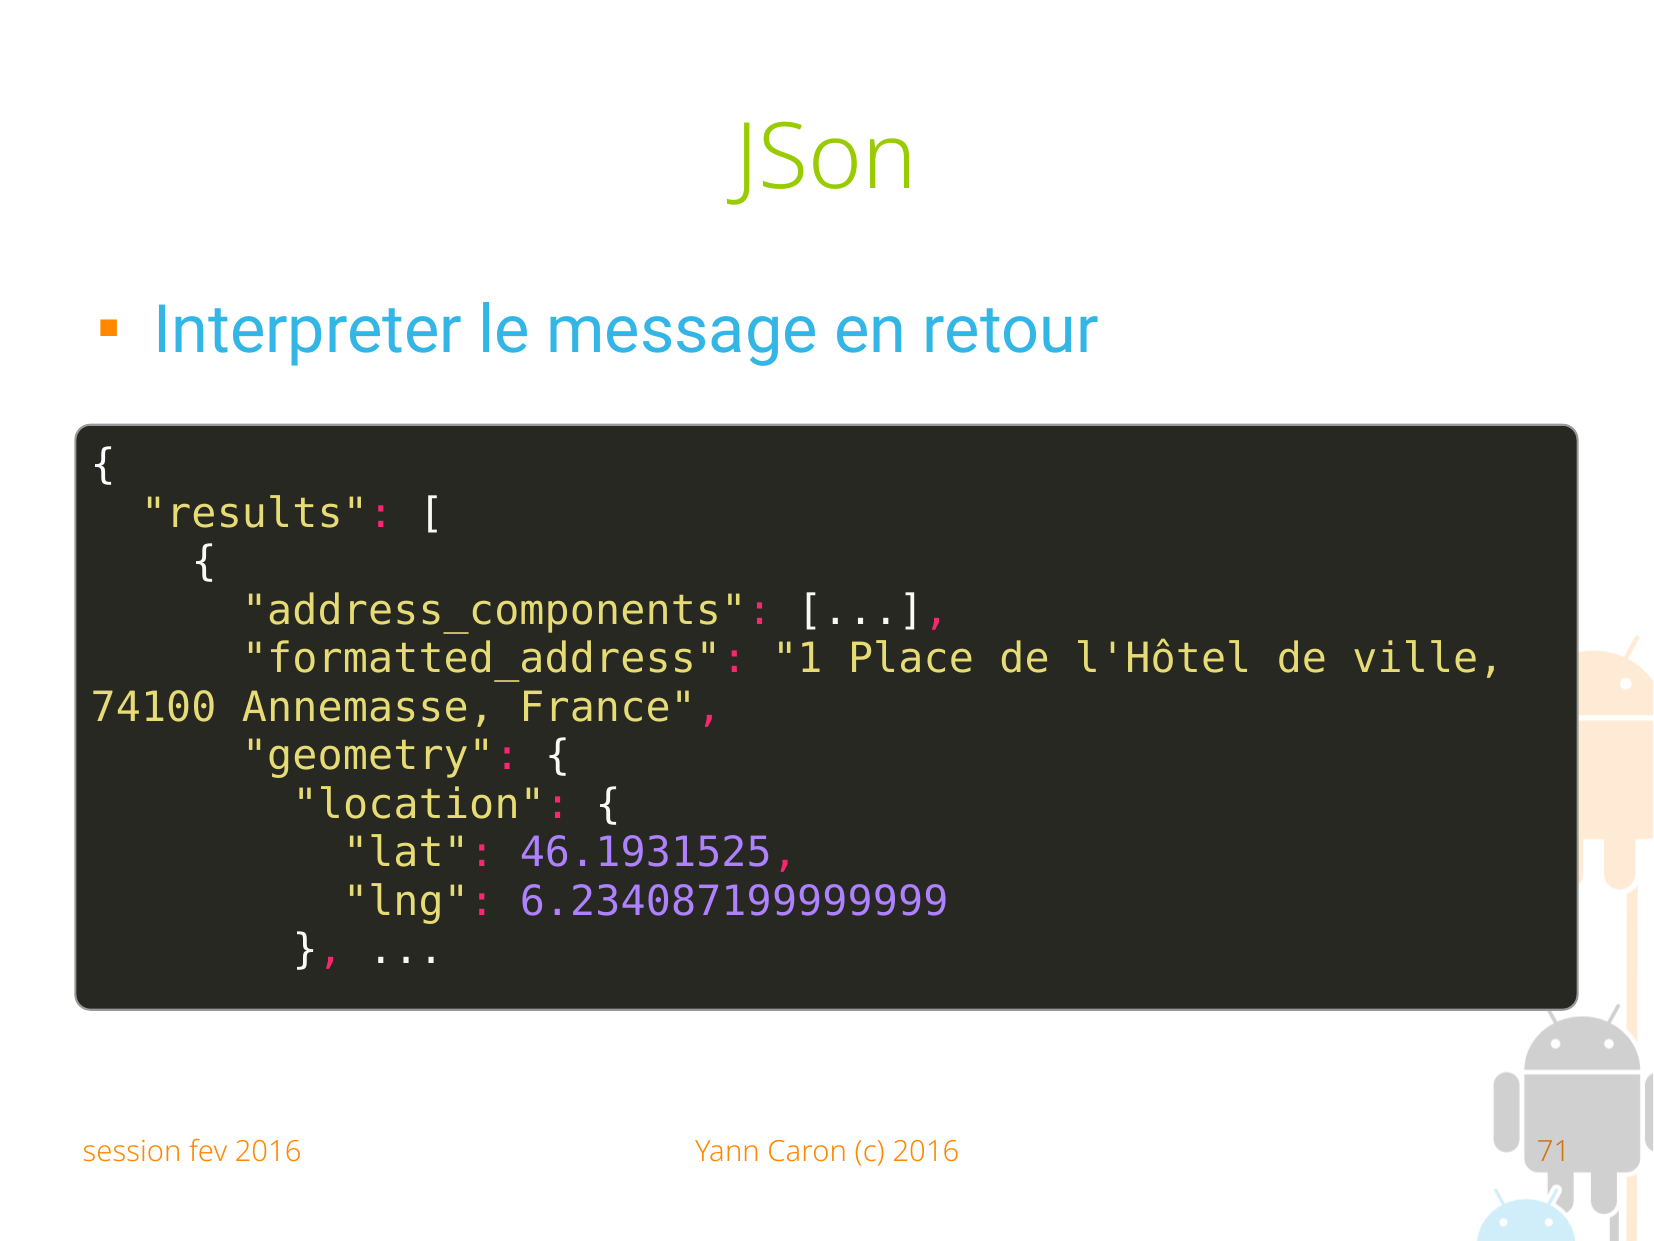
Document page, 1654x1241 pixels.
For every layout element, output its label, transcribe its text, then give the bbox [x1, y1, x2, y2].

title JSon [82, 49, 1571, 257]
list Interpreter le message en retour [82, 290, 1571, 424]
text_box { "results": [ { "address_components": [...], "formatted_address": "1 Place de l'Hôtel de ville, 74100 Annemasse, France", "geometry": { "location": { "lat": 46.1931525, "lng": 6.234087199999999 }, ... [75, 424, 1578, 1010]
picture [240, 423, 1654, 1241]
